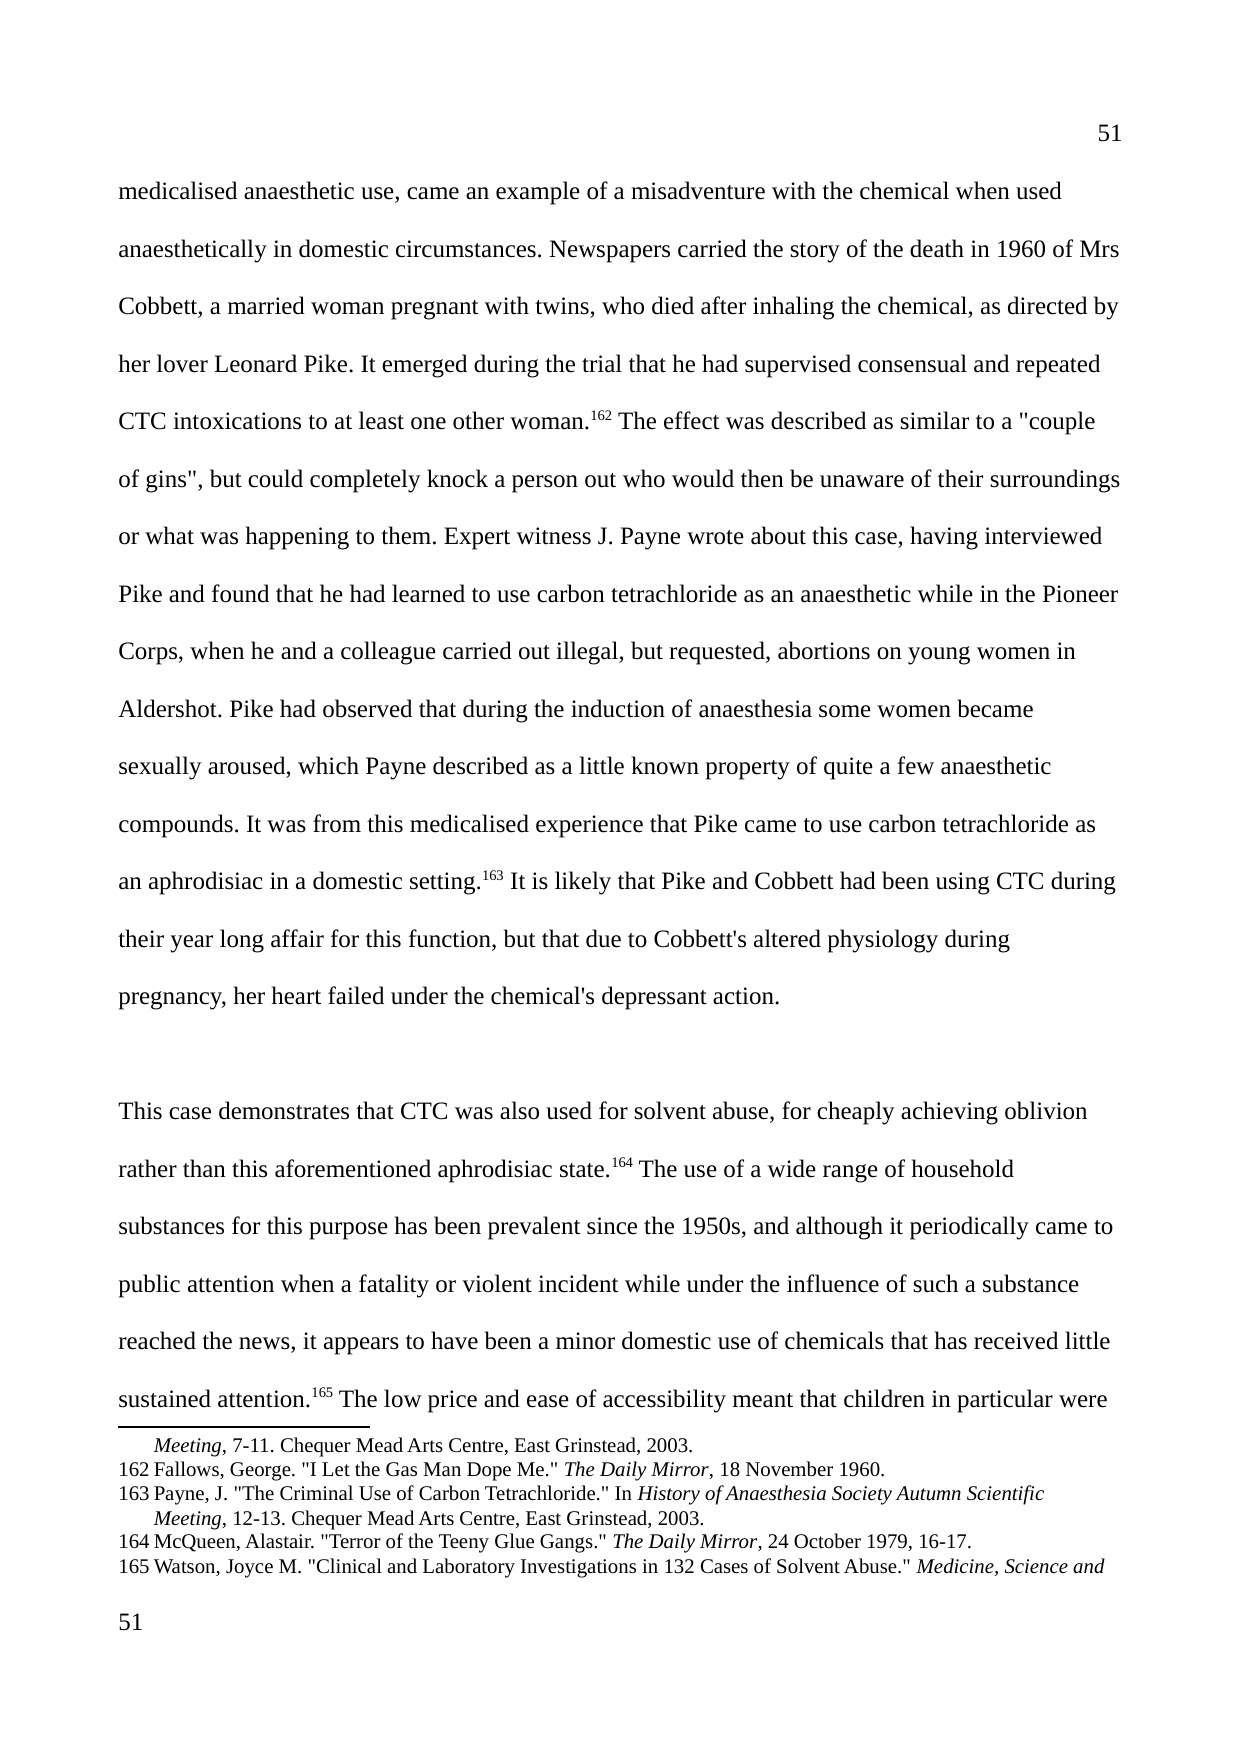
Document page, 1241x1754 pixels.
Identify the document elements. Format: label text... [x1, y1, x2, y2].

text This case demonstrates that CTC was also used for solvent abuse, for cheaply achieving oblivion rather than this aforementioned aphrodisiac state. The use of a wide range of household substances for this purpose has been prevalent since the 1950s, and although it periodically came to public attention when a fatality or violent incident while under the influence of such a substance reached the news, it appears to have been a minor domestic use of chemicals that has received little sustained attention. The low price and ease of accessibility meant that children in particular were [118, 1096, 1122, 1413]
text Meeting, 7-11. Chequer Mead Arts Centre, East Grinstead, 2003. [118, 1433, 1122, 1457]
text Payne, J. "The Criminal Use of Carbon Tetrachloride." In History of Anaesthesia Society Autumn Scientific Meeting, 12-13. Chequer Mead Arts Centre, East Grinstead, 2003. [118, 1481, 1122, 1529]
text medicalised anaesthetic use, came an example of a misadventure with the chemical when used anaesthetically in domestic circumstances. Newspapers carried the story of the death in 1960 of Mrs Cobbett, a married woman pregnant with twins, who died after inhaling the chemical, as directed by her lover Leonard Pike. It emerged during the trial that he had supervised consensual and repeated CTC intoxications to at least one other woman. The effect was described as similar to a "couple of gins", but could completely knock a person out who would then be unaware of their surroundings or what was happening to them. Expert witness J. Payne wrote about this case, having interviewed Pike and found that he had learned to use carbon tetrachloride as an anaesthetic while in the Pioneer Corps, when he and a colleague carried out illegal, but requested, abortions on young women in Aldershot. Pike had observed that during the induction of anaesthesia some women became sexually aroused, which Payne described as a little known property of quite a few anaesthetic compounds. It was from this medicalised experience that Pike came to use carbon tetrachloride as an aphrodisiac in a domestic setting. It is likely that Pike and Cobbett had been using CTC during their year long affair for this function, but that due to Cobbett's altered physiology during pregnancy, her heart failed under the chemical's depressant action. [118, 176, 1122, 1010]
text Fallows, George. "I Let the Gas Man Dope Me." The Daily Mirror, 18 November 1960. [118, 1457, 1122, 1481]
text McQueen, Alastair. "Terror of the Teeny Glue Gangs." The Daily Mirror, 24 October 1979, 16-17. [118, 1529, 1122, 1553]
text Watson, Joyce M. "Clinical and Laboratory Investigations in 132 Cases of Solvent Abuse." Medicine, Science and [118, 1553, 1122, 1578]
